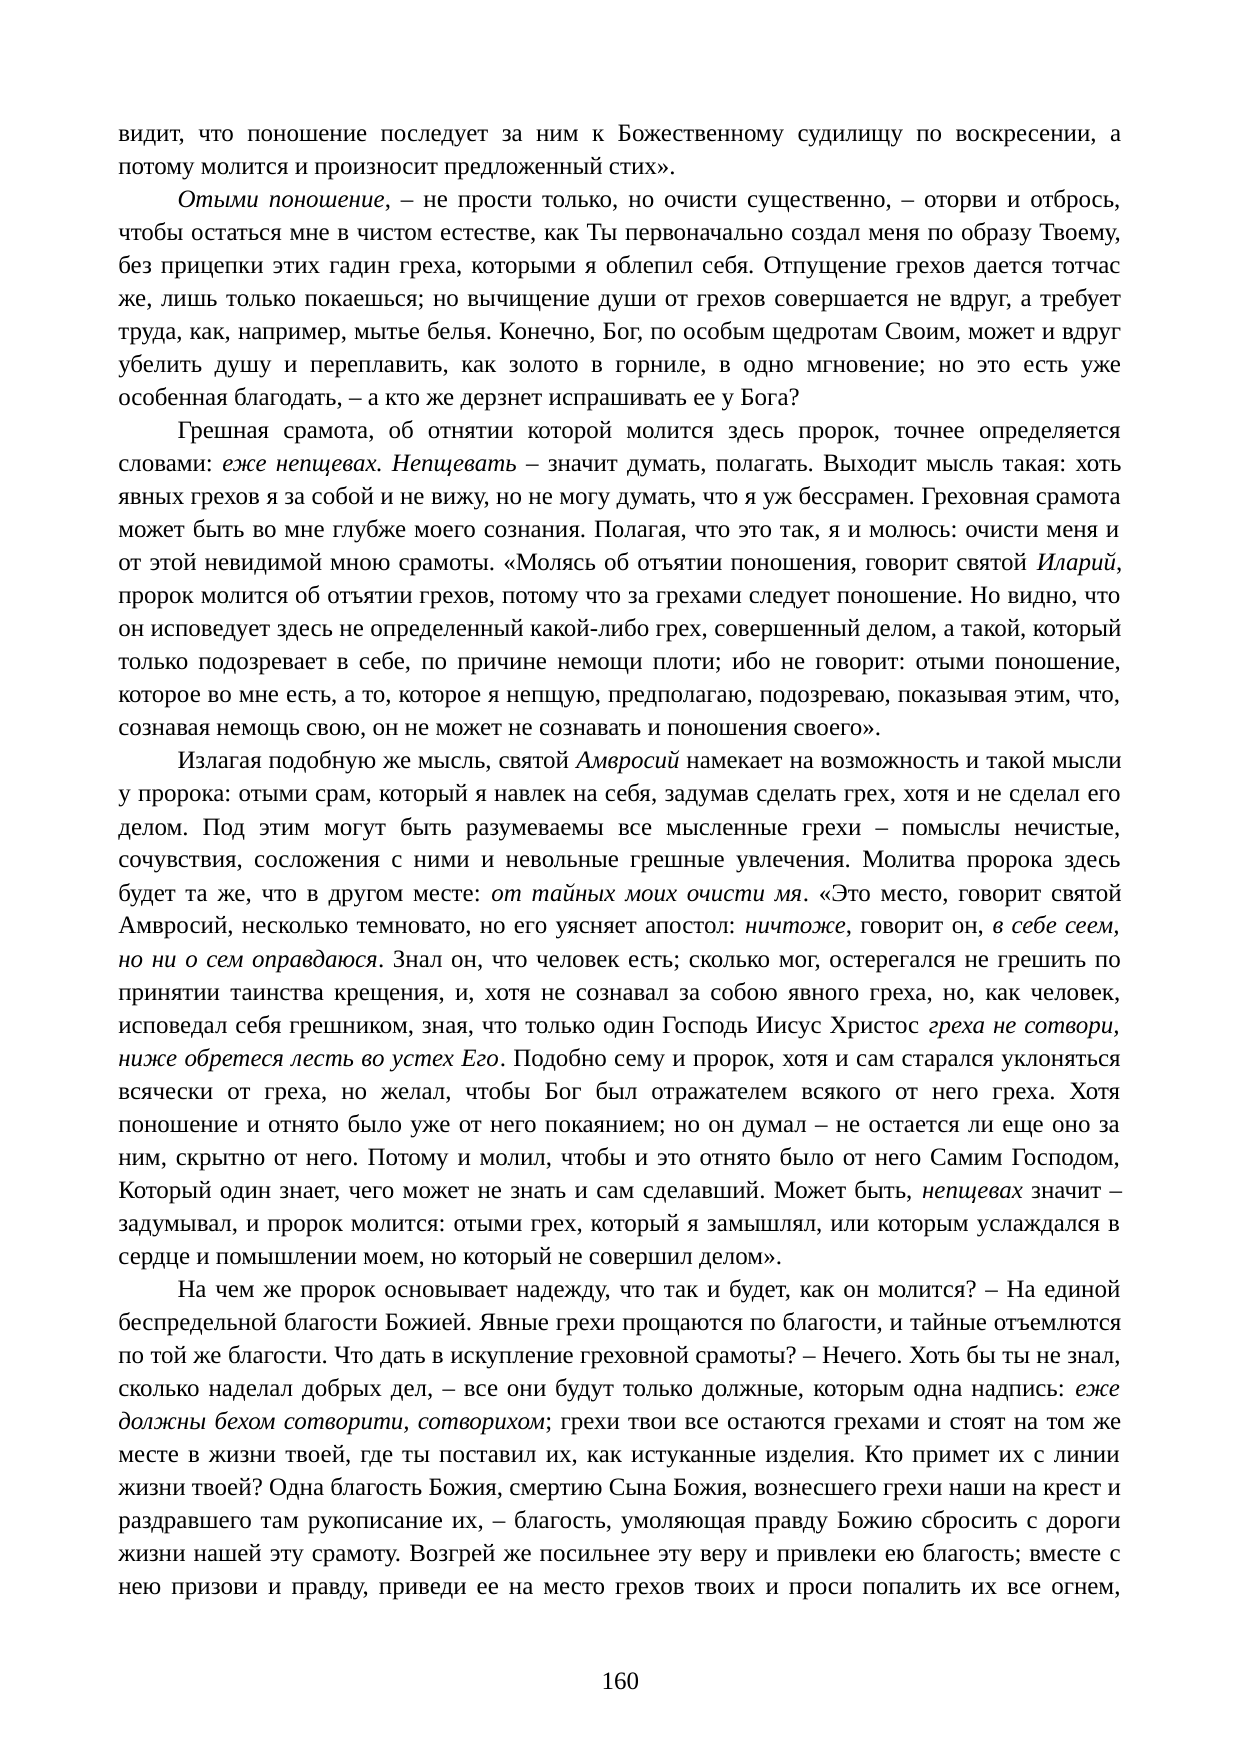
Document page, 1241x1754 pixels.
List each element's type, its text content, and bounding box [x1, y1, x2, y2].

text Отыми поношение, – не прости только, но очисти существенно, – оторви и отбрось, чтобы остаться мне в чистом естестве, как Ты первоначально создал меня по образу Твоему, без прицепки этих гадин греха, которыми я облепил себя. Отпущение грехов дается тотчас же, лишь только покаешься; но вычищение души от грехов совершается не вдруг, а требует труда, как, например, мытье белья. Конечно, Бог, по особым щедротам Своим, может и вдруг убелить душу и переплавить, как золото в горниле, в одно мгновение; но это есть уже особенная благодать, – а кто же дерзнет испрашивать ее у Бога? [118, 184, 1122, 411]
text видит, что поношение последует за ним к Божественному судилищу по воскресении, а потому молится и произносит предложенный стих». [118, 118, 1122, 180]
text На чем же пророк основывает надежду, что так и будет, как он молится? – На единой беспредельной благости Божией. Явные грехи прощаются по благости, и тайные отъемлются по той же благости. Что дать в искупление греховной срамоты? – Нечего. Хоть бы ты не знал, сколько наделал добрых дел, – все они будут только должные, которым одна надпись: еже должны бехом сотворити, сотворихом; грехи твои все остаются грехами и стоят на том же месте в жизни твоей, где ты поставил их, как истуканные изделия. Кто примет их с линии жизни твоей? Одна благость Божия, смертию Сына Божия, вознесшего грехи наши на крест и раздравшего там рукописание их, – благость, умоляющая правду Божию сбросить с дороги жизни нашей эту срамоту. Возгрей же посильнее эту веру и привлеки ею благость; вместе с нею призови и правду, приведи ее на место грехов твоих и проси попалить их все огнем, [118, 1274, 1122, 1600]
text Грешная срамота, об отнятии которой молится здесь пророк, точнее определяется словами: еже непщевах. Непщевать – значит думать, полагать. Выходит мысль такая: хоть явных грехов я за собой и не вижу, но не могу думать, что я уж бессрамен. Греховная срамота может быть во мне глубже моего сознания. Полагая, что это так, я и молюсь: очисти меня и от этой невидимой мною срамоты. «Молясь об отъятии поношения, говорит святой Иларий, пророк молится об отъятии грехов, потому что за грехами следует поношение. Но видно, что он исповедует здесь не определенный какой-либо грех, совершенный делом, а такой, который только подозревает в себе, по причине немощи плоти; ибо не говорит: отыми поношение, которое во мне есть, а то, которое я непщую, предполагаю, подозреваю, показывая этим, что, сознавая немощь свою, он не может не сознавать и поношения своего». [118, 415, 1122, 741]
text Излагая подобную же мысль, святой Амвросий намекает на возможность и такой мысли у пророка: отыми срам, который я навлек на себя, задумав сделать грех, хотя и не сделал его делом. Под этим могут быть разумеваемы все мысленные грехи – помыслы нечистые, сочувствия, сосложения с ними и невольные грешные увлечения. Молитва пророка здесь будет та же, что в другом месте: от тайных моих очисти мя. «Это место, говорит святой Амвросий, несколько темновато, но его уясняет апостол: ничтоже, говорит он, в себе сеем, но ни о сем оправдаюся. Знал он, что человек есть; сколько мог, остерегался не грешить по принятии таинства крещения, и, хотя не сознавал за собою явного греха, но, как человек, исповедал себя грешником, зная, что только один Господь Иисус Христос греха не сотвори, ниже обретеся лесть во устех Его. Подобно сему и пророк, хотя и сам старался уклоняться всячески от греха, но желал, чтобы Бог был отражателем всякого от него греха. Хотя поношение и отнято было уже от него покаянием; но он думал – не остается ли еще оно за ним, скрытно от него. Потому и молил, чтобы и это отнято было от него Самим Господом, Который один знает, чего может не знать и сам сделавший. Может быть, непщевах значит – задумывал, и пророк молится: отыми грех, который я замышлял, или которым услаждался в сердце и помышлении моем, но который не совершил делом». [118, 746, 1122, 1269]
